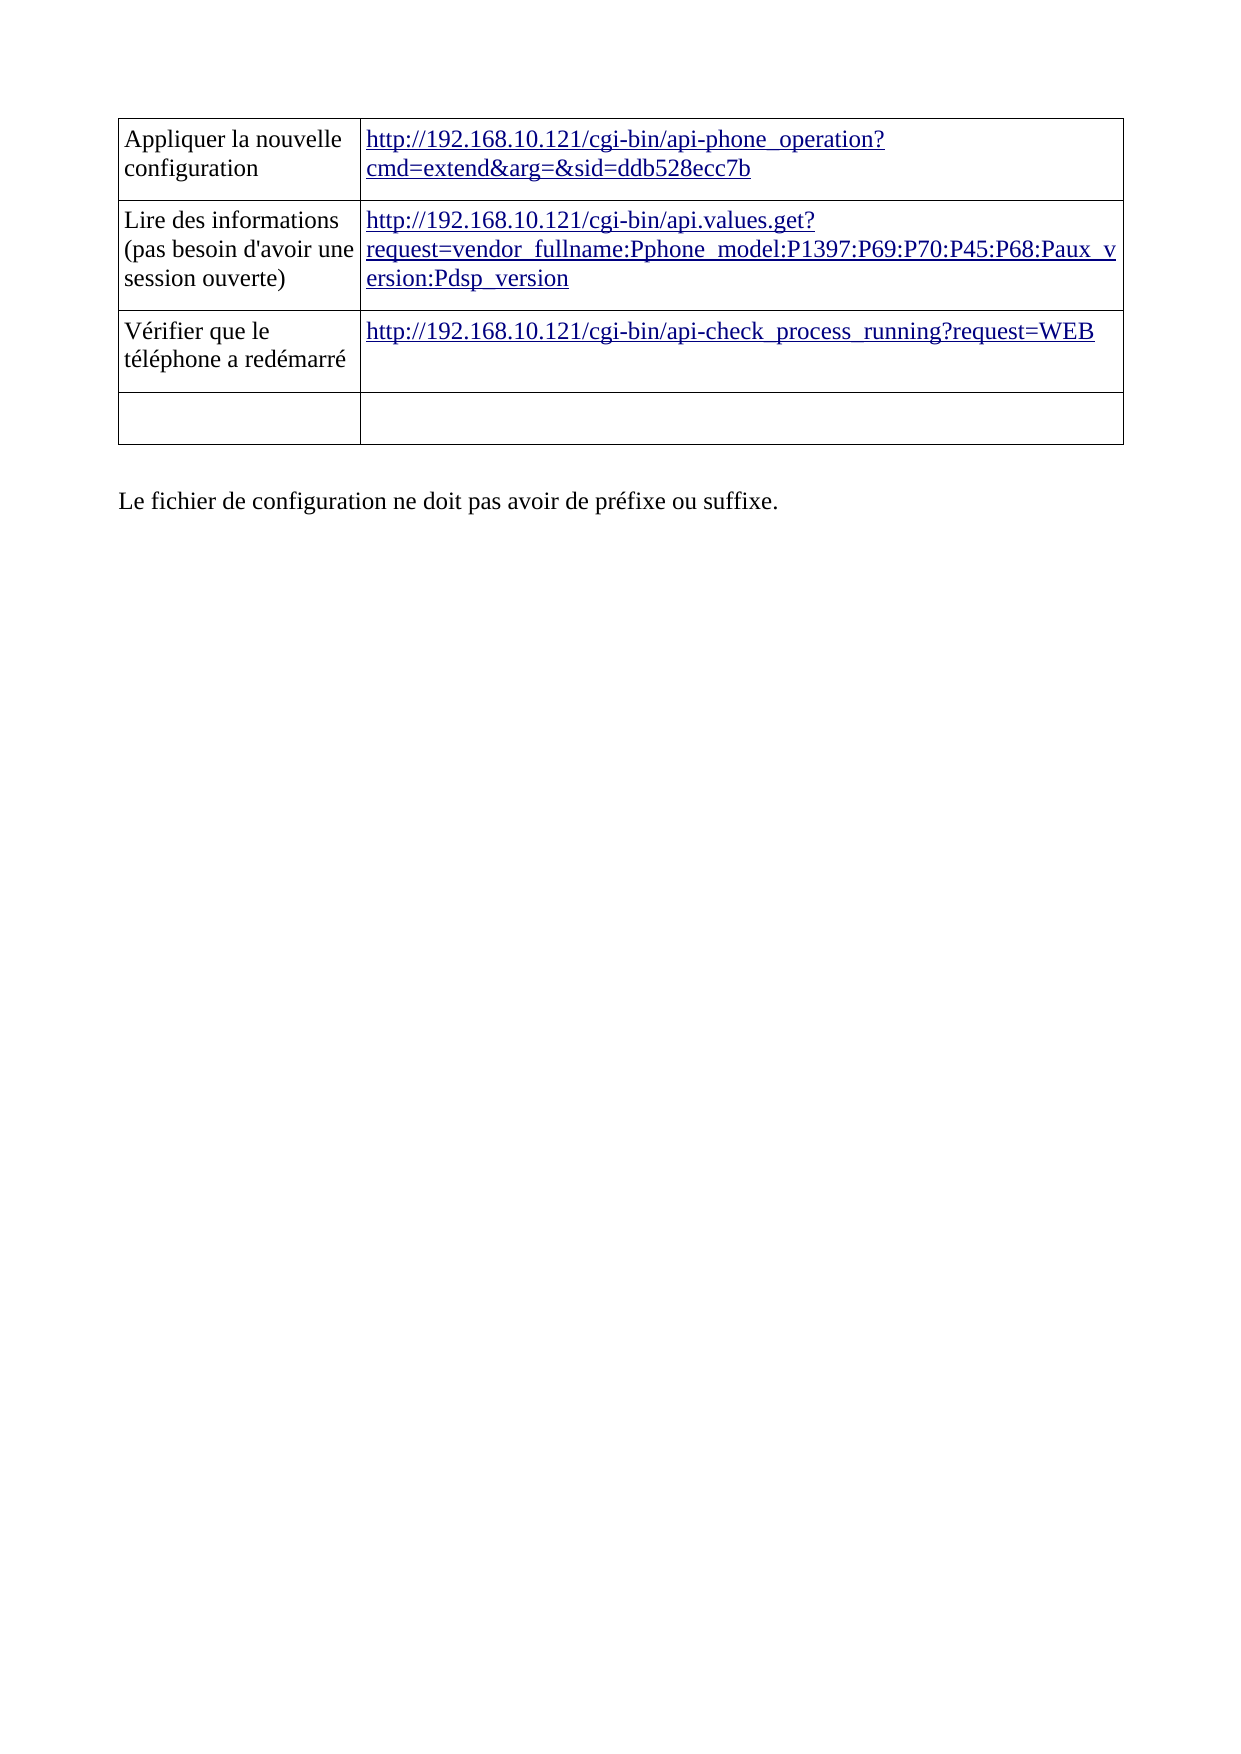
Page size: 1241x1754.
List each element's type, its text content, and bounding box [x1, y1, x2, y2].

table_cell Vérifier que le téléphone a redémarré [119, 311, 360, 392]
table_cell [119, 393, 360, 444]
table_cell http://192.168.10.121/cgi-bin/api-check_process_running?request=WEB [361, 311, 1123, 392]
table_cell http://192.168.10.121/cgi-bin/api.values.get?request=vendor_fullname:Pphone_model:P1397:P69:P70:P45:P68:Paux_version:Pdsp_version [361, 201, 1123, 310]
text Le fichier de configuration ne doit pas avoir de préfixe ou suffixe. [118, 486, 1122, 514]
table_cell [361, 393, 1123, 444]
table_cell Appliquer la nouvelle configuration [119, 119, 360, 200]
table_cell http://192.168.10.121/cgi-bin/api-phone_operation?cmd=extend&arg=&sid=ddb528ecc7b [361, 119, 1123, 200]
table_cell Lire des informations (pas besoin d'avoir une session ouverte) [119, 201, 360, 310]
